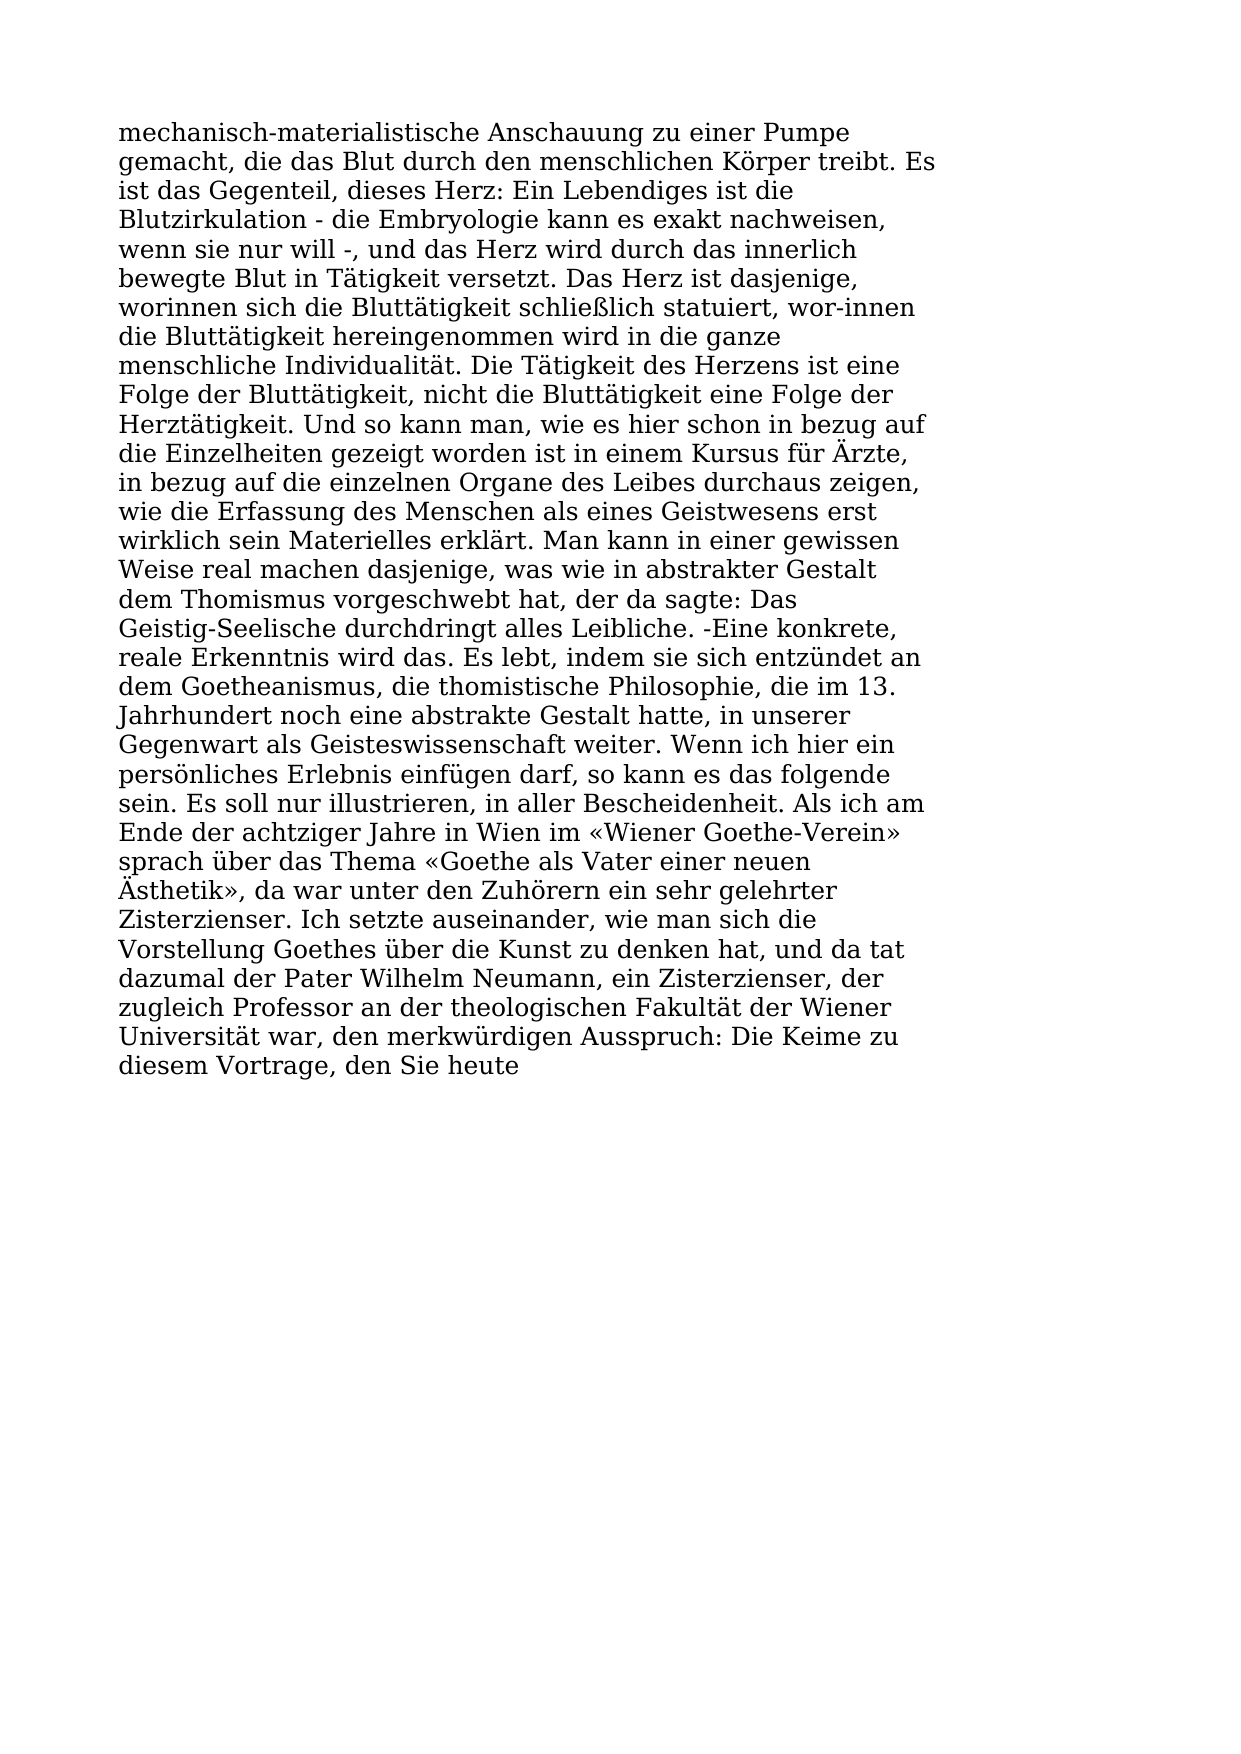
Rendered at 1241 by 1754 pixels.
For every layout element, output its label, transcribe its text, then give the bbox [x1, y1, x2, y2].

text wirklich sein Materielles erklärt. Man kann in einer gewissen [118, 526, 1122, 556]
text bewegte Blut in Tätigkeit versetzt. Das Herz ist dasjenige, [118, 264, 1122, 293]
text Ende der achtziger Jahre in Wien im «Wiener Goethe-Verein» [118, 818, 1122, 847]
text Gegenwart als Geisteswissenschaft weiter. Wenn ich hier ein [118, 731, 1122, 760]
text mechanisch-materialistische Anschauung zu einer Pumpe [118, 118, 1122, 147]
text dem Goetheanismus, die thomistische Philosophie, die im 13. [118, 672, 1122, 701]
text sein. Es soll nur illustrieren, in aller Bescheidenheit. Als ich am [118, 789, 1122, 818]
text dem Thomismus vorgeschwebt hat, der da sagte: Das [118, 585, 1122, 614]
text zugleich Professor an der theologischen Fakultät der Wiener [118, 993, 1122, 1022]
text ist das Gegenteil, dieses Herz: Ein Lebendiges ist die [118, 176, 1122, 206]
text dazumal der Pater Wilhelm Neumann, ein Zisterzienser, der [118, 964, 1122, 993]
text die Einzelheiten gezeigt worden ist in einem Kursus für Ärzte, [118, 439, 1122, 468]
text Geistig-Seelische durchdringt alles Leibliche. -Eine konkrete, [118, 614, 1122, 643]
text gemacht, die das Blut durch den menschlichen Körper treibt. Es [118, 147, 1122, 176]
text Zisterzienser. Ich setzte auseinander, wie man sich die [118, 906, 1122, 935]
text in bezug auf die einzelnen Organe des Leibes durchaus zeigen, [118, 468, 1122, 497]
text Herztätigkeit. Und so kann man, wie es hier schon in bezug auf [118, 410, 1122, 439]
text menschliche Individualität. Die Tätigkeit des Herzens ist eine [118, 351, 1122, 381]
text sprach über das Thema «Goethe als Vater einer neuen [118, 847, 1122, 876]
text Jahrhundert noch eine abstrakte Gestalt hatte, in unserer [118, 701, 1122, 731]
text Weise real machen dasjenige, was wie in abstrakter Gestalt [118, 556, 1122, 585]
text Universität war, den merkwürdigen Ausspruch: Die Keime zu [118, 1022, 1122, 1051]
text persönliches Erlebnis einfügen darf, so kann es das folgende [118, 760, 1122, 789]
text diesem Vortrage, den Sie heute [118, 1051, 1122, 1081]
text Folge der Bluttätigkeit, nicht die Bluttätigkeit eine Folge der [118, 381, 1122, 410]
text reale Erkenntnis wird das. Es lebt, indem sie sich entzündet an [118, 643, 1122, 672]
text wenn sie nur will -, und das Herz wird durch das innerlich [118, 235, 1122, 264]
text Ästhetik», da war unter den Zuhörern ein sehr gelehrter [118, 876, 1122, 906]
text worinnen sich die Bluttätigkeit schließlich statuiert, wor-innen [118, 293, 1122, 322]
text Vorstellung Goethes über die Kunst zu denken hat, und da tat [118, 935, 1122, 964]
text die Bluttätigkeit hereingenommen wird in die ganze [118, 322, 1122, 351]
text wie die Erfassung des Menschen als eines Geistwesens erst [118, 497, 1122, 526]
text Blutzirkulation - die Embryologie kann es exakt nachweisen, [118, 206, 1122, 235]
